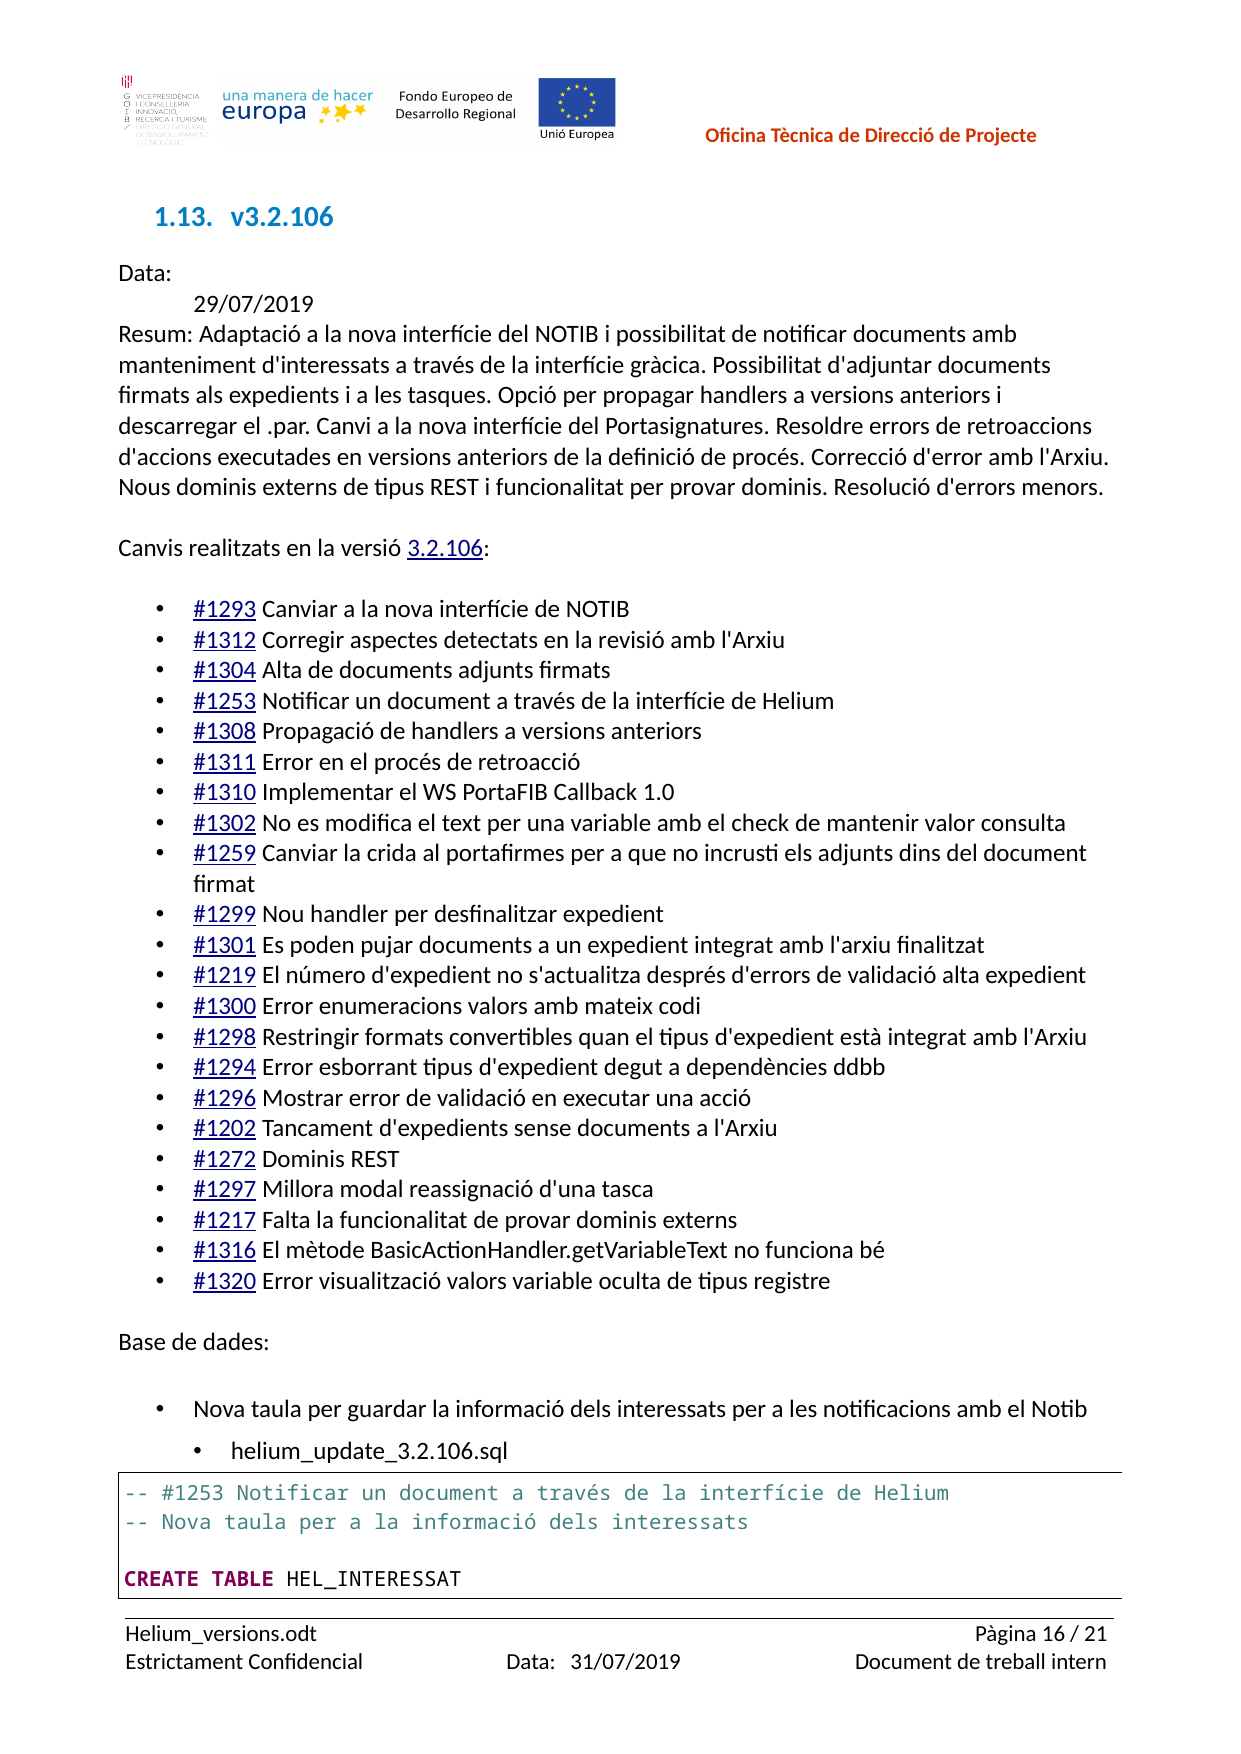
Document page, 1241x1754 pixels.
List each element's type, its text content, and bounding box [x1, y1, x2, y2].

picture [219, 73, 621, 147]
list #1304 Alta de documents adjunts firmats [156, 654, 1122, 685]
list #1296 Mostrar error de validació en executar una acció [156, 1082, 1122, 1112]
list #1294 Error esborrant tipus d'expedient degut a dependències ddbb [156, 1051, 1122, 1082]
table_header -- #1253 Notificar un document a través de la interfície de Helium -- Nova taula per a la informació dels interessats CREATE TABLE HEL_INTERESSAT [119, 1473, 1122, 1598]
list #1253 Notificar un document a través de la interfície de Helium [156, 685, 1122, 715]
list #1316 El mètode BasicActionHandler.getVariableText no funciona bé [156, 1234, 1122, 1265]
list #1202 Tancament d'expedients sense documents a l'Arxiu [156, 1112, 1122, 1143]
text 29/07/2019 [118, 288, 1122, 319]
text Data: [118, 258, 1122, 288]
list #1301 Es poden pujar documents a un expedient integrat amb l'arxiu finalitzat [156, 929, 1122, 959]
picture [118, 73, 213, 147]
list #1217 Falta la funcionalitat de provar dominis externs [156, 1204, 1122, 1234]
text Resum: Adaptació a la nova interfície del NOTIB i possibilitat de notificar documents amb manteniment d'interessats a través de la interfície gràcica. Possibilitat d'adjuntar documents firmats als expedients i a les tasques. Opció per propagar handlers a versions anteriors i descarregar el .par. Canvi a la nova interfície del Portasignatures. Resoldre errors de retroaccions d'accions executades en versions anteriors de la definició de procés. Correcció d'error amb l'Arxiu. Nous dominis externs de tipus REST i funcionalitat per provar dominis. Resolució d'errors menors. [118, 319, 1122, 502]
list #1299 Nou handler per desfinalitzar expedient [156, 898, 1122, 929]
list #1259 Canviar la crida al portafirmes per a que no incrusti els adjunts dins del document firmat [156, 837, 1122, 898]
list #1310 Implementar el WS PortaFIB Callback 1.0 [156, 776, 1122, 807]
text Base de dades: [118, 1326, 1122, 1356]
list #1308 Propagació de handlers a versions anteriors [156, 715, 1122, 746]
list Nova taula per guardar la informació dels interessats per a les notificacions amb el Notib [156, 1393, 1122, 1423]
text Canvis realitzats en la versió 3.2.106: [118, 532, 1122, 563]
subtitle v3.2.106 [153, 198, 1122, 234]
list #1300 Error enumeracions valors amb mateix codi [156, 990, 1122, 1021]
list #1298 Restringir formats convertibles quan el tipus d'expedient està integrat amb l'Arxiu [156, 1021, 1122, 1051]
list #1297 Millora modal reassignació d'una tasca [156, 1173, 1122, 1204]
list #1311 Error en el procés de retroacció [156, 746, 1122, 776]
list #1272 Dominis REST [156, 1143, 1122, 1173]
list #1302 No es modifica el text per una variable amb el check de mantenir valor consulta [156, 807, 1122, 837]
list #1293 Canviar a la nova interfície de NOTIB [156, 593, 1122, 624]
list #1219 El número d'expedient no s'actualitza després d'errors de validació alta expedient [156, 959, 1122, 990]
list #1312 Corregir aspectes detectats en la revisió amb l'Arxiu [156, 624, 1122, 654]
list helium_update_3.2.106.sql [193, 1435, 1122, 1466]
list #1320 Error visualització valors variable oculta de tipus registre [156, 1265, 1122, 1295]
